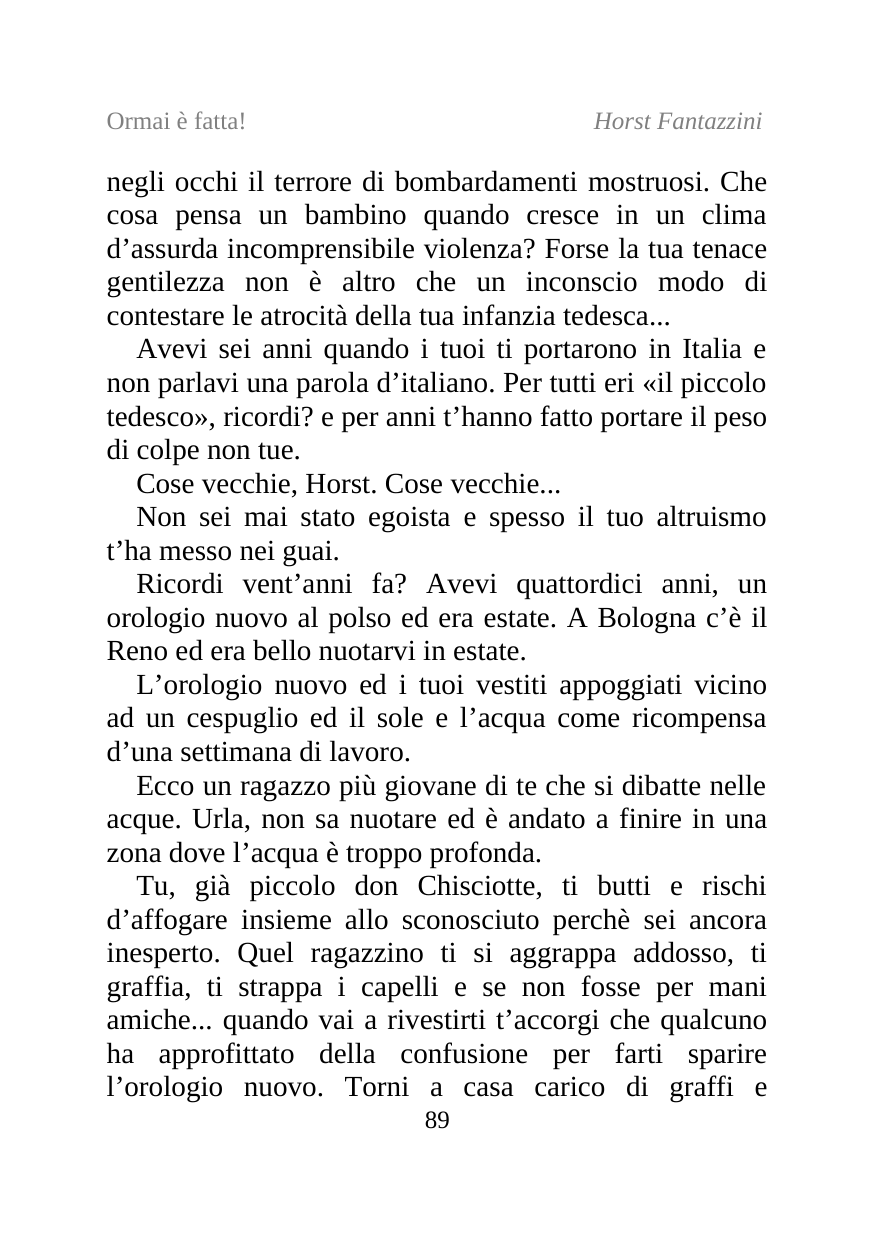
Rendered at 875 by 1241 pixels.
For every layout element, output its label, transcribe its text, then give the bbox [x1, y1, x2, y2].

text Tu, già piccolo don Chisciotte, ti butti e rischi d’affogare insieme allo sconosciuto perchè sei ancora inesperto. Quel ragazzino ti si aggrappa addosso, ti graffia, ti strappa i capelli e se non fosse per mani amiche... quando vai a rivestirti t’accorgi che qualcuno ha approfittato della confusione per farti sparire l’orologio nuovo. Torni a casa carico di graffi e [106, 868, 768, 1103]
text Ricordi vent’anni fa? Avevi quattordici anni, un orologio nuovo al polso ed era estate. A Bologna c’è il Reno ed era bello nuotarvi in estate. [106, 566, 768, 667]
text Non sei mai stato egoista e spesso il tuo altruismo t’ha messo nei guai. [106, 499, 768, 566]
text Ecco un ragazzo più giovane di te che si dibatte nelle acque. Urla, non sa nuotare ed è andato a finire in una zona dove l’acqua è troppo profonda. [106, 768, 768, 868]
text negli occhi il terrore di bombardamenti mostruosi. Che cosa pensa un bambino quando cresce in un clima d’assurda incomprensibile violenza? Forse la tua tenace gentilezza non è altro che un inconscio modo di contestare le atrocità della tua infanzia tedesca... [106, 164, 768, 332]
text Avevi sei anni quando i tuoi ti portarono in Italia e non parlavi una parola d’italiano. Per tutti eri «il piccolo tedesco», ricordi? e per anni t’hanno fatto portare il peso di colpe non tue. [106, 332, 768, 466]
text L’orologio nuovo ed i tuoi vestiti appoggiati vicino ad un cespuglio ed il sole e l’acqua come ricompensa d’una settimana di lavoro. [106, 667, 768, 768]
text Cose vecchie, Horst. Cose vecchie... [106, 466, 768, 499]
